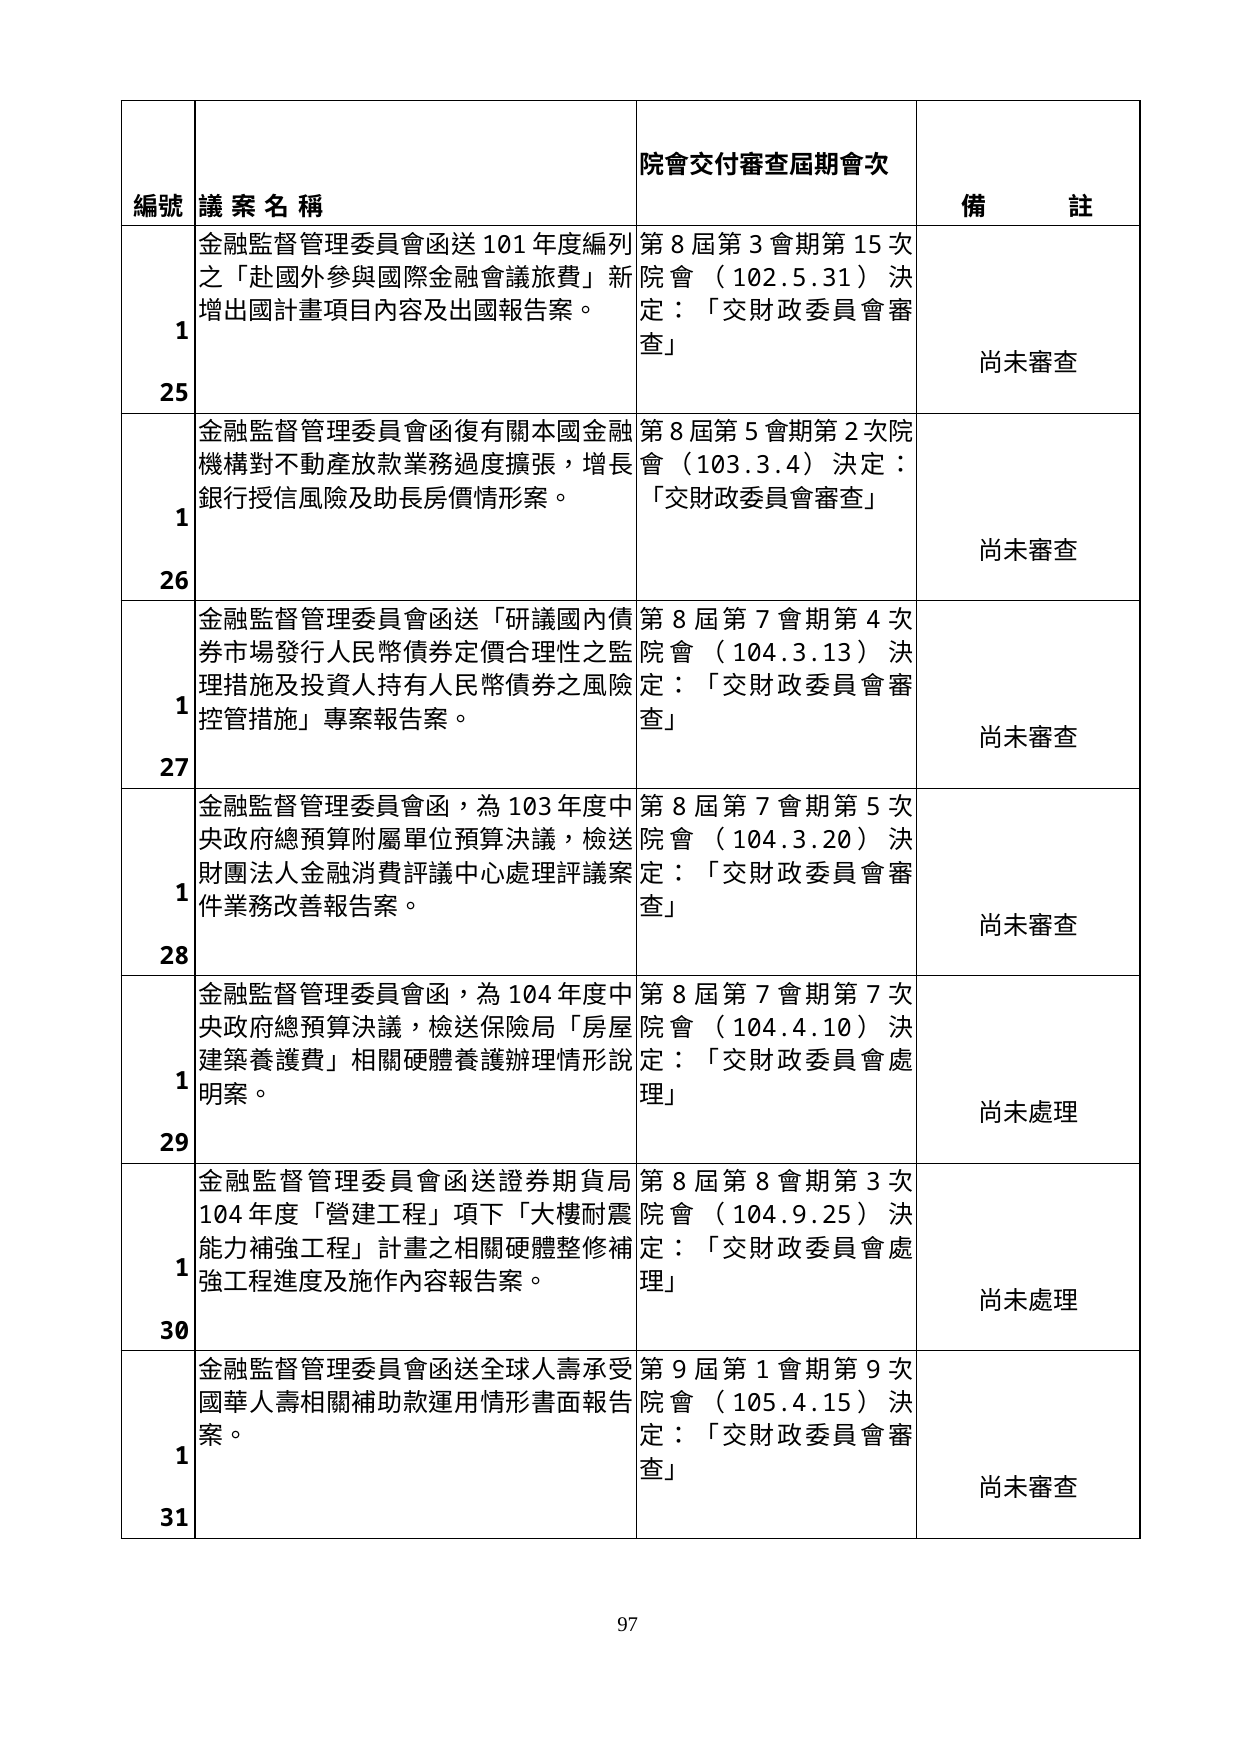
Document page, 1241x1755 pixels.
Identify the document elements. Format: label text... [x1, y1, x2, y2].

table_cell 第9屆第1會期第9次院會（105.4.15）決定：「交財政委員會審查」 [637, 1351, 916, 1538]
table_cell 第8屆第3會期第15次院會（102.5.31）決定：「交財政委員會審查」 [637, 226, 916, 413]
table_cell 尚未審查 [917, 601, 1139, 788]
table_cell 金融監督管理委員會函，為104年度中央政府總預算決議，檢送保險局「房屋建築養護費」相關硬體養護辦理情形說明案。 [196, 976, 636, 1163]
table_cell [122, 976, 194, 1163]
table_cell 金融監督管理委員會函復有關本國金融機構對不動產放款業務過度擴張，增長銀行授信風險及助長房價情形案。 [196, 414, 636, 600]
table_cell [122, 1351, 194, 1538]
table_cell [122, 1164, 194, 1350]
table_cell [122, 789, 194, 975]
table_cell 第8屆第8會期第3次院會（104.9.25）決定：「交財政委員會處理」 [637, 1164, 916, 1350]
table_header 編號 [122, 101, 194, 225]
table_cell 金融監督管理委員會函送101年度編列之「赴國外參與國際金融會議旅費」新增出國計畫項目內容及出國報告案。 [196, 226, 636, 413]
table_cell 尚未處理 [917, 1164, 1139, 1350]
table_cell 第8屆第7會期第5次院會（104.3.20）決定：「交財政委員會審查」 [637, 789, 916, 975]
table_cell 金融監督管理委員會函，為103年度中央政府總預算附屬單位預算決議，檢送財團法人金融消費評議中心處理評議案件業務改善報告案。 [196, 789, 636, 975]
table_cell 金融監督管理委員會函送「研議國內債券市場發行人民幣債券定價合理性之監理措施及投資人持有人民幣債券之風險控管措施」專案報告案。 [196, 601, 636, 788]
table_cell 尚未處理 [917, 976, 1139, 1163]
table_cell [122, 226, 194, 413]
table_cell 第8屆第7會期第7次院會（104.4.10）決定：「交財政委員會處理」 [637, 976, 916, 1163]
table_cell [122, 414, 194, 600]
table_header 議案名稱 [196, 101, 636, 225]
table_cell 金融監督管理委員會函送全球人壽承受國華人壽相關補助款運用情形書面報告案。 [196, 1351, 636, 1538]
table_cell 尚未審查 [917, 226, 1139, 413]
table_cell 尚未審查 [917, 414, 1139, 600]
table_header 院會交付審查屆期會次 [637, 101, 916, 225]
table_cell [122, 601, 194, 788]
table_header 備 註 [917, 101, 1139, 225]
table_cell 金融監督管理委員會函送證券期貨局104年度「營建工程」項下「大樓耐震能力補強工程」計畫之相關硬體整修補強工程進度及施作內容報告案。 [196, 1164, 636, 1350]
table_cell 尚未審查 [917, 789, 1139, 975]
table_cell 第8屆第5會期第2次院會（103.3.4）決定：「交財政委員會審查」 [637, 414, 916, 600]
table_cell 第8屆第7會期第4次院會（104.3.13）決定：「交財政委員會審查」 [637, 601, 916, 788]
table_cell 尚未審查 [917, 1351, 1139, 1538]
